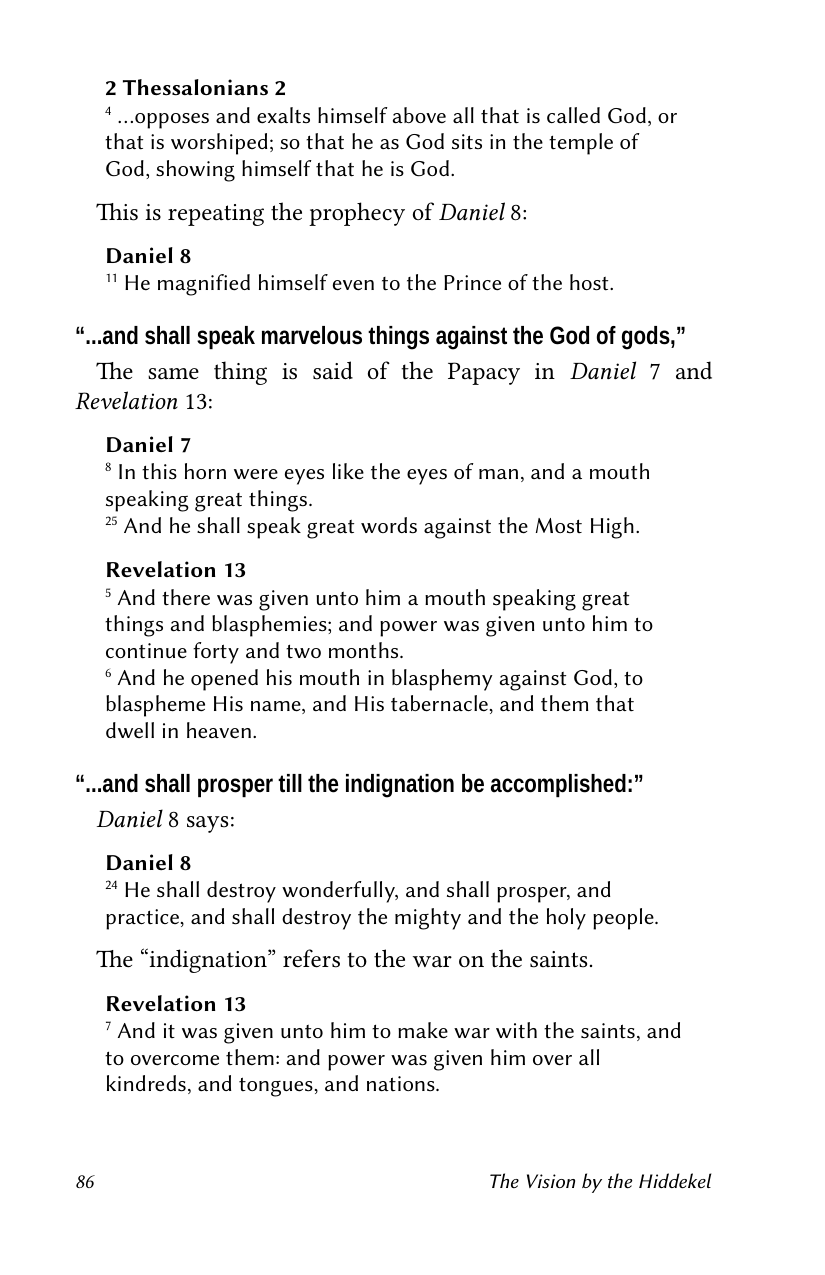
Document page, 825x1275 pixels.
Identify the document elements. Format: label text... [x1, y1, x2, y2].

text 5 And there was given unto him a mouth speaking great things and blasphemies; and power was given unto him to continue forty and two months. [105, 585, 682, 664]
text The “indignation” refers to the war on the saints. [75, 946, 712, 974]
text 8 In this horn were eyes like the eyes of man, and a mouth speaking great things. [105, 459, 682, 512]
text Revelation 13 [105, 990, 712, 1017]
text 7 And it was given unto him to make war with the saints, and to overcome them: and power was given him over all kindreds, and tongues, and nations. [105, 1018, 682, 1097]
text 2 Thessalonians 2 [105, 75, 712, 101]
text 11 He magnified himself even to the Prince of the host. [105, 270, 682, 296]
text The same thing is said of the Papacy in Daniel 7 and Revelation 13: [75, 357, 712, 415]
text 25 And he shall speak great words against the Most High. [105, 512, 682, 539]
text Daniel 7 [105, 432, 712, 458]
text This is repeating the prophecy of Daniel 8: [75, 198, 712, 226]
text “...and shall speak marvelous things against the God of gods,” [75, 321, 712, 349]
text 24 He shall destroy wonderfully, and shall prosper, and practice, and shall destroy the mighty and the holy people. [105, 877, 682, 930]
text Daniel 8 [105, 242, 712, 269]
text Daniel 8 [105, 849, 712, 876]
text 6 And he opened his mouth in blasphemy against God, to blaspheme His name, and His tabernacle, and them that dwell in heaven. [105, 665, 682, 744]
text “...and shall prosper till the indignation be accomplished:” [75, 769, 712, 797]
text Daniel 8 says: [75, 805, 712, 833]
text 4 ...opposes and exalts himself above all that is called God, or that is worshiped; so that he as God sits in the temple of God, showing himself that he is God. [105, 103, 682, 182]
text Revelation 13 [105, 557, 712, 583]
